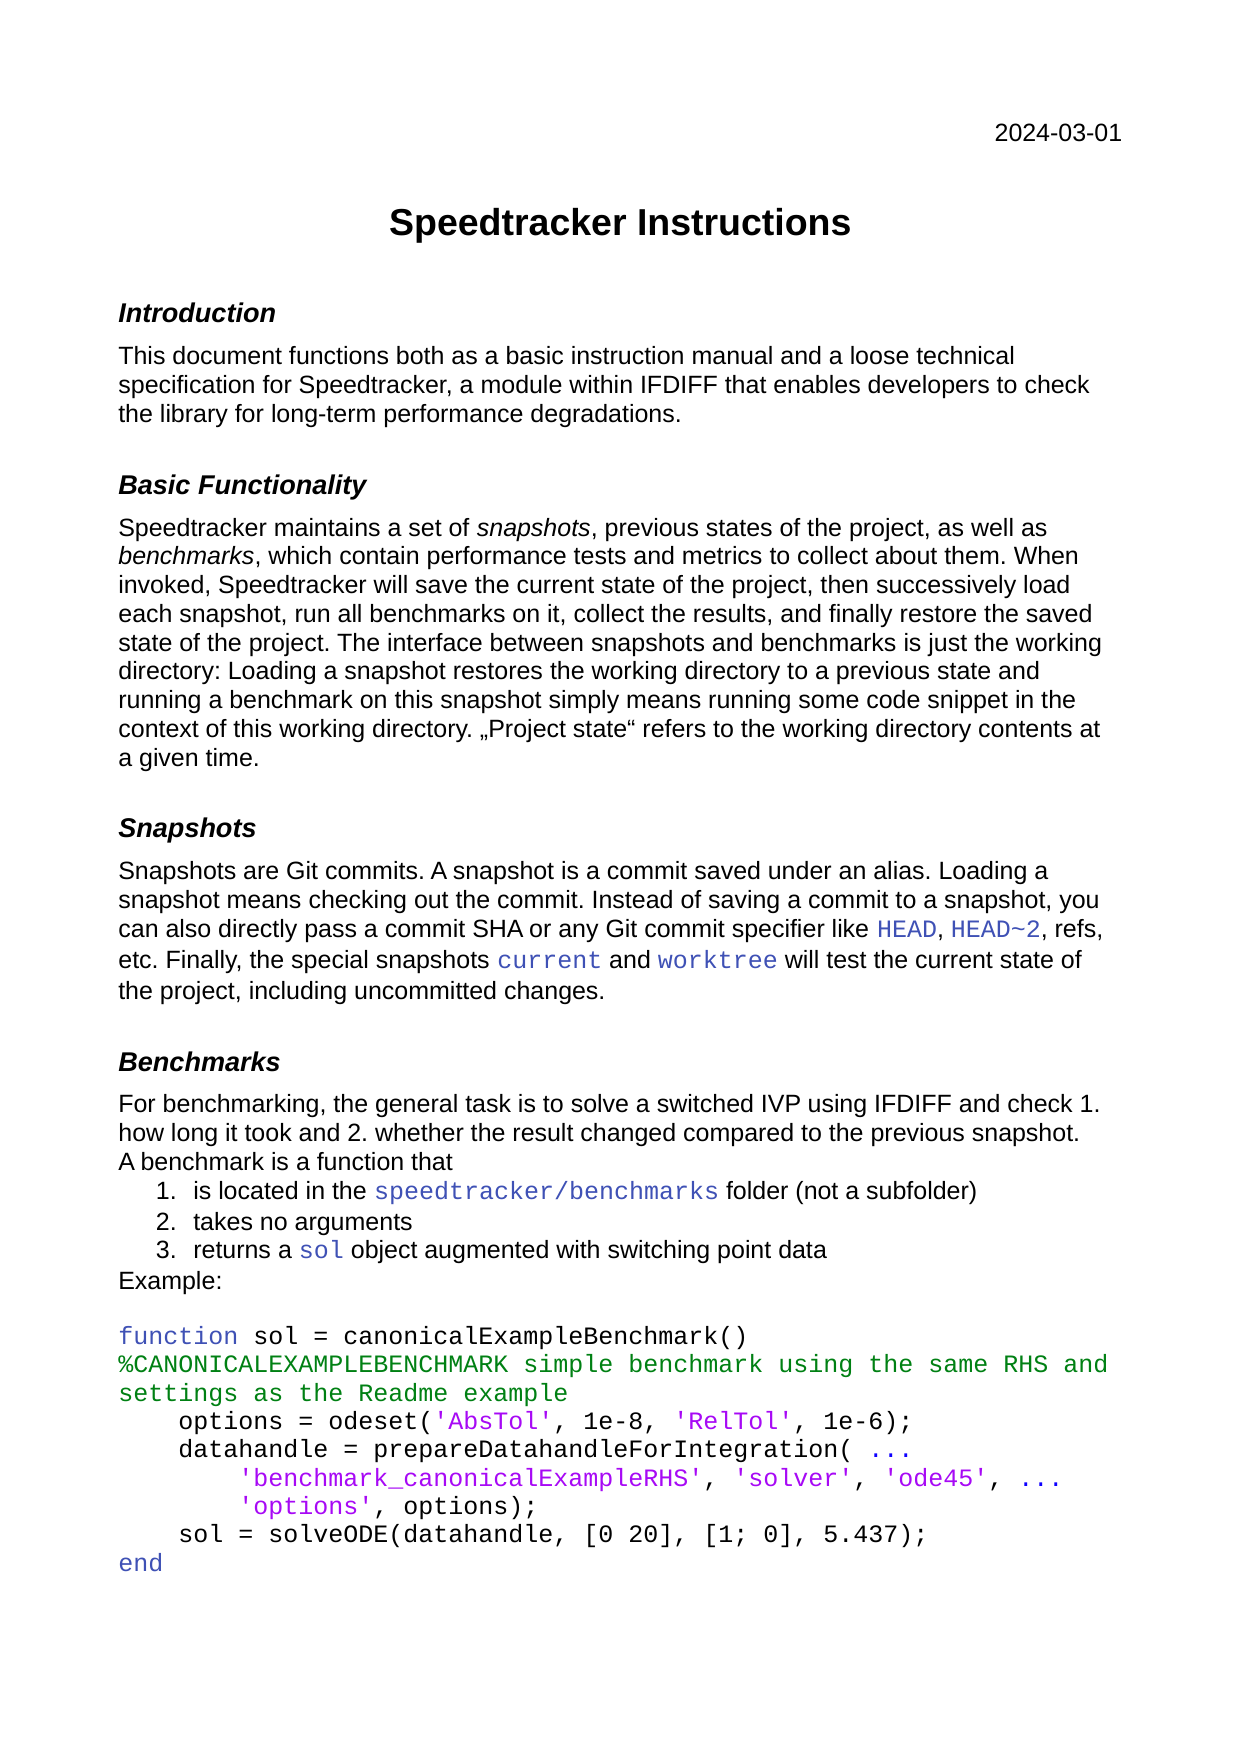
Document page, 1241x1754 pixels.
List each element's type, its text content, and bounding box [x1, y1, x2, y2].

text end [118, 1550, 1122, 1579]
text Speedtracker maintains a set of snapshots, previous states of the project, as well as benchmarks, which contain performance tests and metrics to collect about them. When invoked, Speedtracker will save the current state of the project, then successively load each snapshot, run all benchmarks on it, collect the results, and finally restore the saved state of the project. The interface between snapshots and benchmarks is just the working directory: Loading a snapshot restores the working directory to a previous state and running a benchmark on this snapshot simply means running some code snippet in the context of this working directory. „Project state“ refers to the working directory contents at a given time. [118, 512, 1122, 771]
text options = odeset('AbsTol', 1e-8, 'RelTol', 1e-6); [118, 1409, 1122, 1437]
text 'options', options); [118, 1494, 1122, 1522]
list is located in the speedtracker/benchmarks folder (not a subfolder) [156, 1176, 1122, 1207]
text A benchmark is a function that [118, 1147, 1122, 1176]
subtitle Speedtracker Instructions [118, 201, 1122, 244]
text For benchmarking, the general task is to solve a switched IVP using IFDIFF and check 1. how long it took and 2. whether the result changed compared to the previous snapshot. [118, 1089, 1122, 1147]
text This document functions both as a basic instruction manual and a loose technical specification for Speedtracker, a module within IFDIFF that enables developers to check the library for long-term performance degradations. [118, 341, 1122, 427]
text Snapshots are Git commits. A snapshot is a commit saved under an alias. Loading a snapshot means checking out the commit. Instead of saving a commit to a snapshot, you can also directly pass a commit SHA or any Git commit specifier like HEAD, HEAD~2, refs, etc. Finally, the special snapshots current and worktree will test the current state of the project, including uncommitted changes. [118, 856, 1122, 1004]
text Example: [118, 1266, 1122, 1295]
subtitle Basic Functionality [118, 469, 1122, 500]
text %CANONICALEXAMPLEBENCHMARK simple benchmark using the same RHS and settings as the Readme example [118, 1352, 1122, 1409]
list takes no arguments [156, 1207, 1122, 1235]
text sol = solveODE(datahandle, [0 20], [1; 0], 5.437); [118, 1522, 1122, 1550]
text function sol = canonicalExampleBenchmark() [118, 1324, 1122, 1352]
text datahandle = prepareDatahandleForIntegration( ... [118, 1437, 1122, 1465]
subtitle Benchmarks [118, 1046, 1122, 1077]
text 'benchmark_canonicalExampleRHS', 'solver', 'ode45', ... [118, 1465, 1122, 1494]
subtitle Introduction [118, 297, 1122, 329]
subtitle Snapshots [118, 812, 1122, 844]
list returns a sol object augmented with switching point data [156, 1235, 1122, 1266]
text 2024-03-01 [118, 118, 1122, 147]
